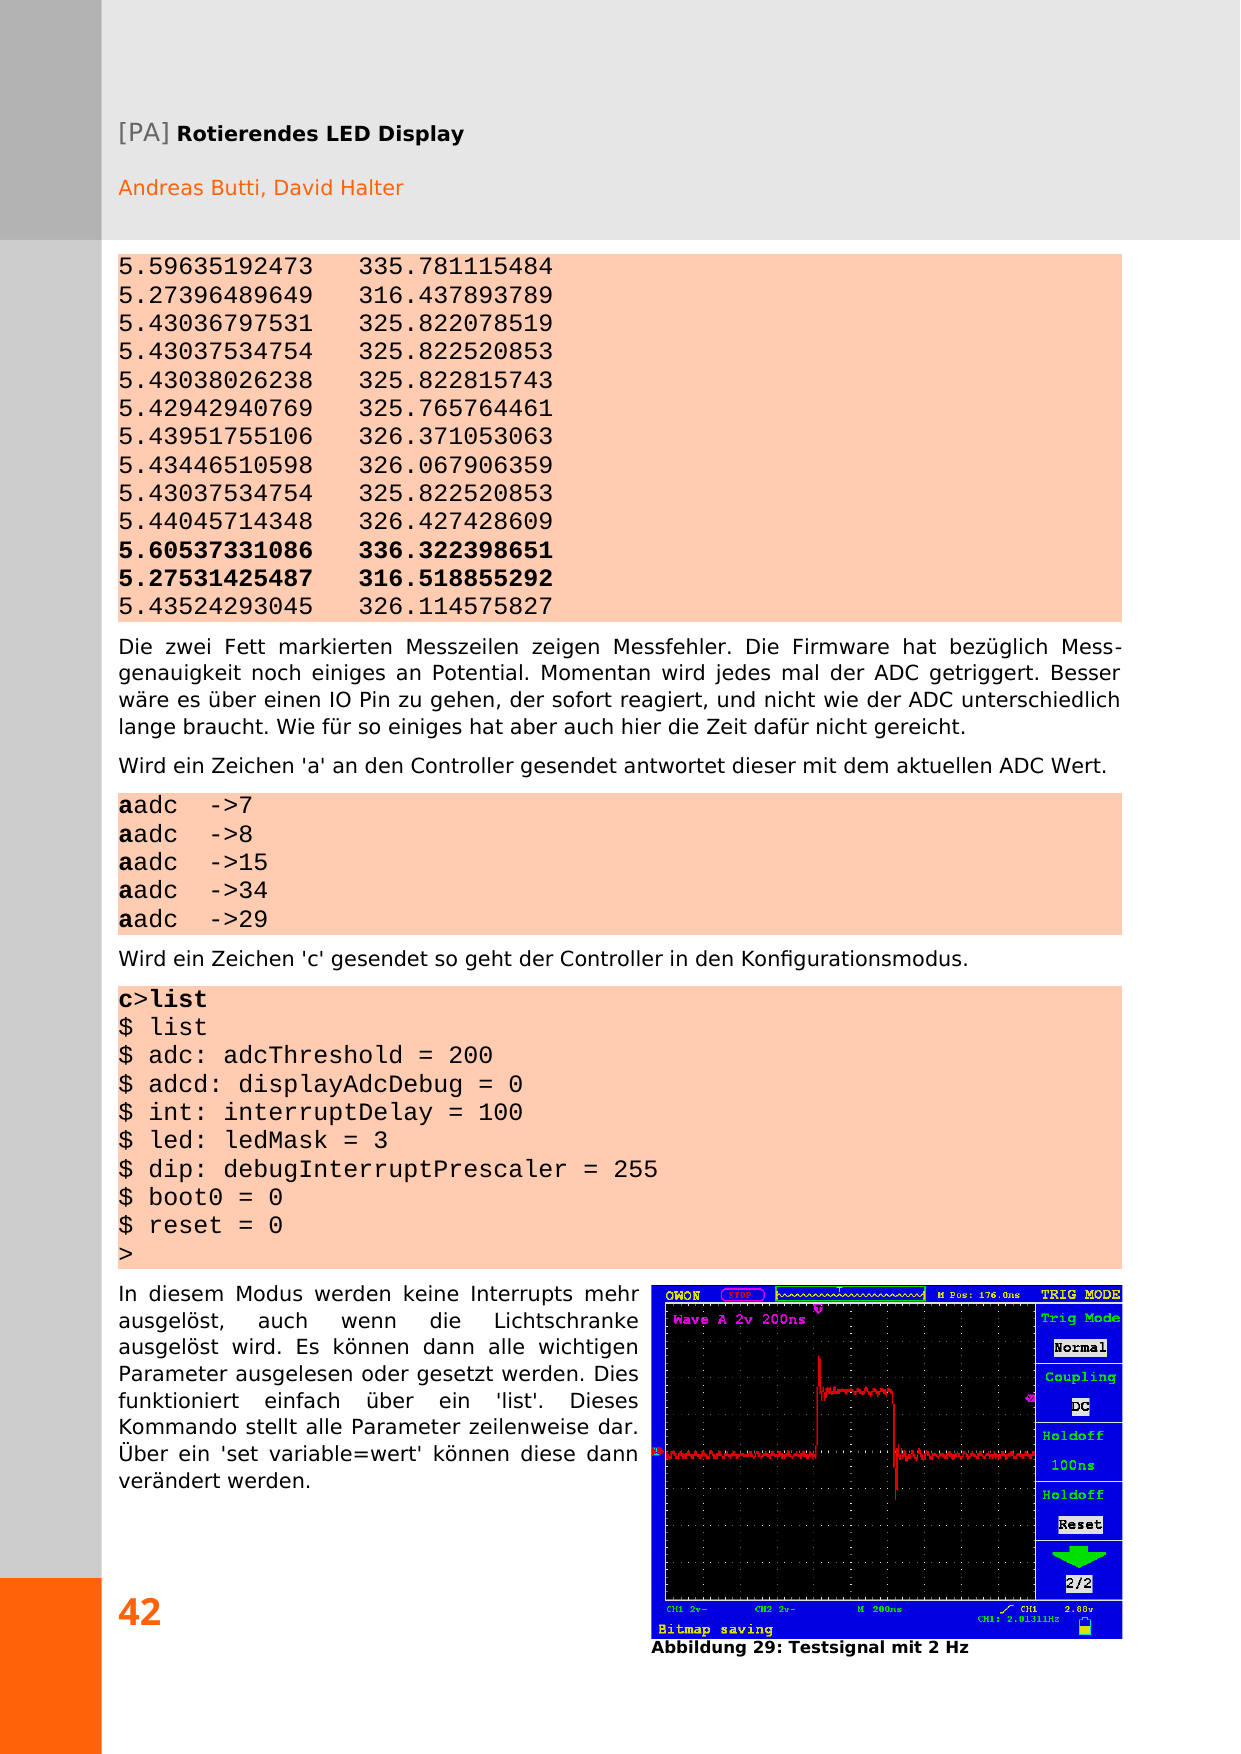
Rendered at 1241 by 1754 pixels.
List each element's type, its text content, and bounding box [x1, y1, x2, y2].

text 5.27396489649 316.437893789 [118, 282, 1122, 311]
text aadc ->15 [118, 850, 1122, 878]
text 5.43951755106 326.371053063 [118, 424, 1122, 452]
text $ boot0 = 0 [118, 1184, 1122, 1213]
text 5.27531425487 316.518855292 [118, 566, 1122, 594]
text Wird ein Zeichen 'a' an den Controller gesendet antwortet dieser mit dem aktuellen ADC Wert. [118, 754, 1122, 778]
text $ led: ledMask = 3 [118, 1128, 1122, 1156]
text 5.43446510598 326.067906359 [118, 452, 1122, 481]
text Die zwei Fett markierten Messzeilen zeigen Messfehler. Die Firmware hat bezüglich Mess­genauigkeit noch einiges an Potential. Momentan wird jedes mal der ADC getriggert. Besser wäre es über einen IO Pin zu gehen, der sofort reagiert, und nicht wie der ADC unterschiedlich lange braucht. Wie für so einiges hat aber auch hier die Zeit dafür nicht gereicht. [118, 635, 1122, 739]
text $ list [118, 1014, 1122, 1043]
text Abbildung 29: Testsignal mit 2 Hz [651, 1639, 1122, 1658]
text $ dip: debugInterruptPrescaler = 255 [118, 1156, 1122, 1184]
text $ int: interruptDelay = 100 [118, 1099, 1122, 1128]
text 5.43037534754 325.822520853 [118, 481, 1122, 509]
text aadc ->34 [118, 878, 1122, 906]
text 5.43037534754 325.822520853 [118, 339, 1122, 367]
text $ reset = 0 [118, 1213, 1122, 1241]
text In diesem Modus werden keine Interrupts mehr ausgelöst, auch wenn die Lichtschranke ausgelöst wird. Es können dann alle wichtigen Parameter ausgelesen oder gesetzt werden. Dies funktioniert einfach über ein 'list'. Dieses Kommando stellt alle Parameter zeilenweise dar. Über ein 'set variable=wert' können diese dann verändert werden. [118, 1282, 1122, 1493]
text c>list [118, 986, 1122, 1014]
text 5.43036797531 325.822078519 [118, 311, 1122, 339]
text $ adc: adcThreshold = 200 [118, 1043, 1122, 1071]
text aadc ->29 [118, 906, 1122, 935]
text 5.42942940769 325.765764461 [118, 396, 1122, 424]
text aadc ->7 [118, 793, 1122, 821]
text Wird ein Zeichen 'c' gesendet so geht der Controller in den Konfigurationsmodus. [118, 947, 1122, 971]
text 5.44045714348 326.427428609 [118, 509, 1122, 537]
text 5.43038026238 325.822815743 [118, 367, 1122, 396]
picture [651, 1285, 1123, 1639]
text aadc ->8 [118, 821, 1122, 850]
text 5.43524293045 326.114575827 [118, 594, 1122, 622]
text $ adcd: displayAdcDebug = 0 [118, 1071, 1122, 1099]
text > [118, 1241, 1122, 1269]
text 5.59635192473 335.781115484 [118, 254, 1122, 282]
text 5.60537331086 336.322398651 [118, 537, 1122, 566]
